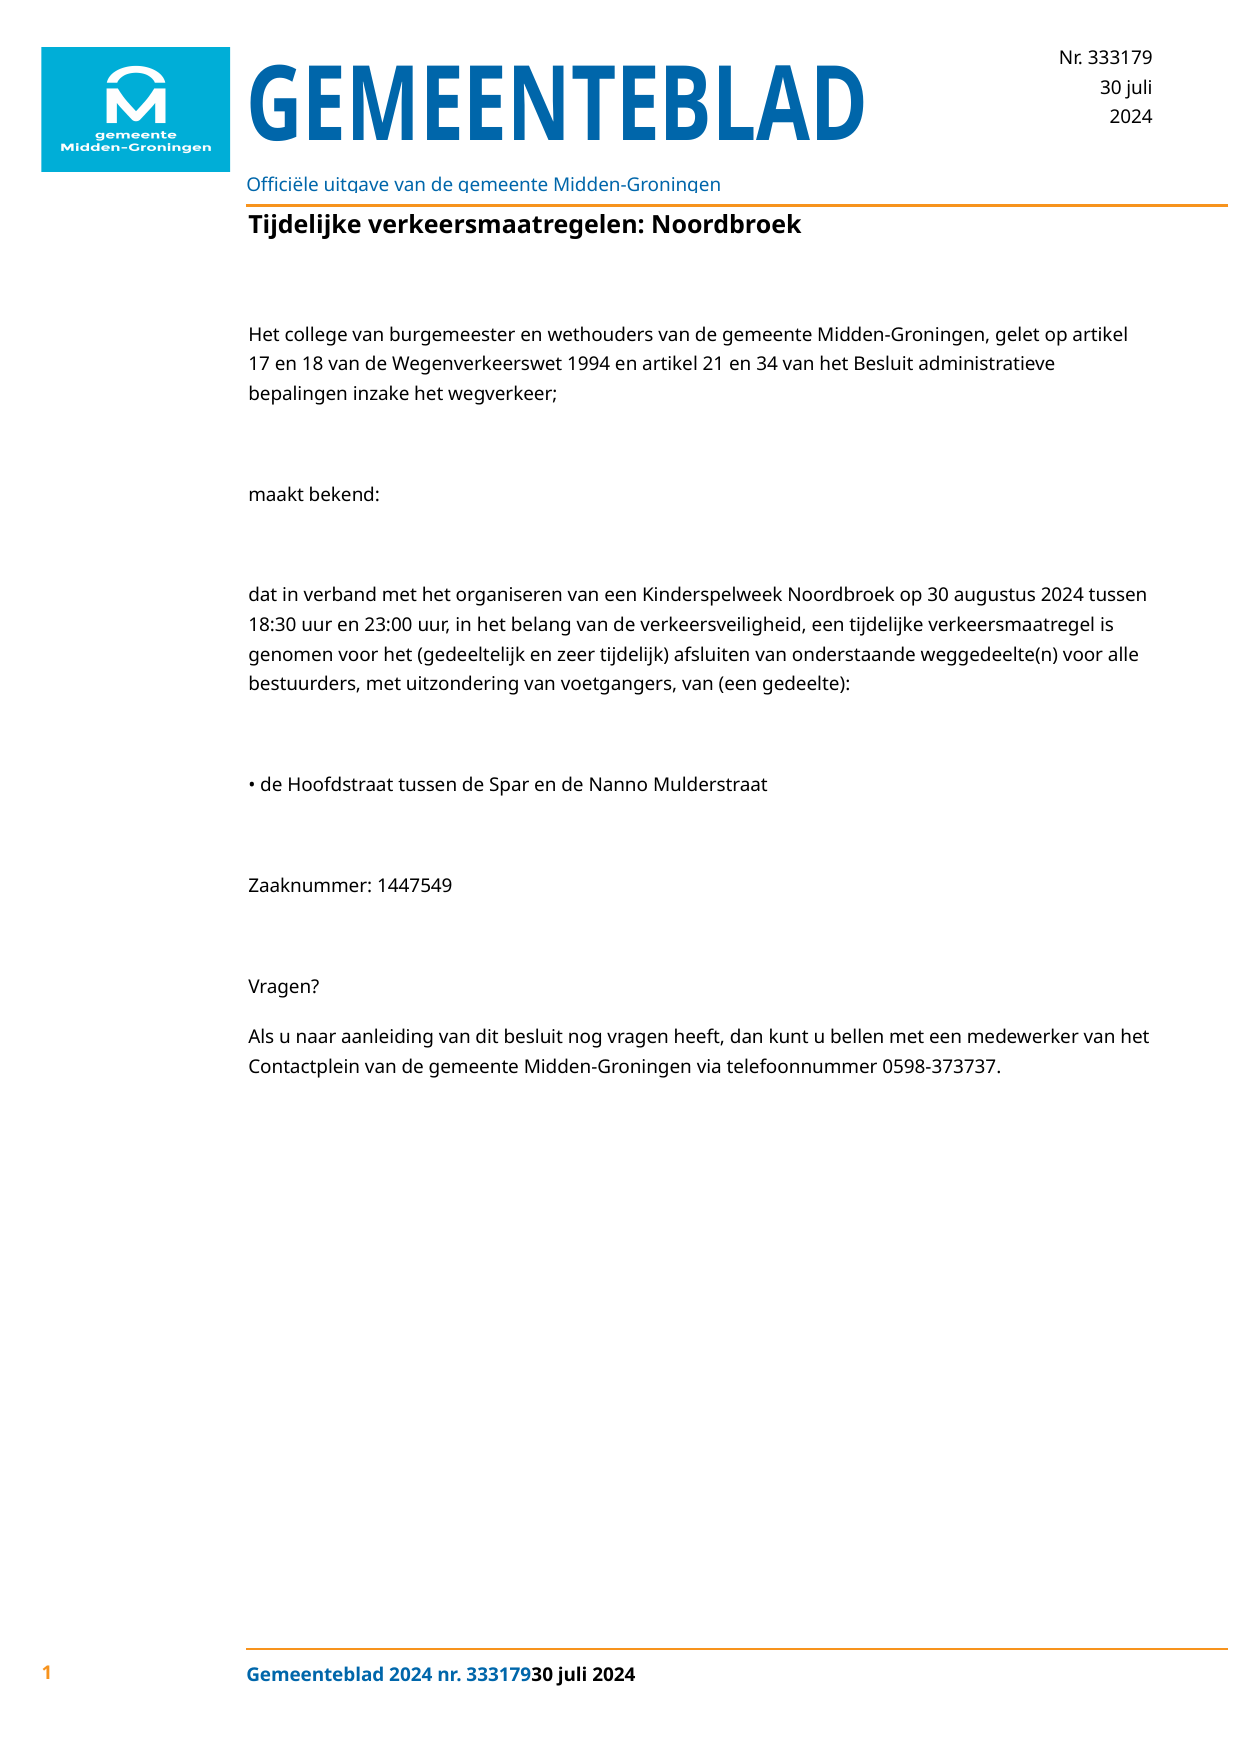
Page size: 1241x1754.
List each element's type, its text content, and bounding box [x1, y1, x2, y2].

text Tijdelijke verkeersmaatregelen: Noordbroek [248, 207, 1152, 241]
text Zaaknummer: 1447549 [248, 872, 1152, 898]
text Als u naar aanleiding van dit besluit nog vragen heeft, dan kunt u bellen met een medewerker van het Contactplein van de gemeente Midden-Groningen via telefoonnummer 0598-373737. [248, 1023, 1152, 1078]
text maakt bekend: [248, 481, 1152, 506]
text Het college van burgemeester en wethouders van de gemeente Midden-Groningen, gelet op artikel 17 en 18 van de Wegenverkeerswet 1994 en artikel 21 en 34 van het Besluit administratieve bepalingen inzake het wegverkeer; [248, 321, 1152, 406]
text Vragen? [248, 973, 1152, 998]
text • de Hoofdstraat tussen de Spar en de Nanno Mulderstraat [248, 771, 1152, 797]
picture [184, 146, 190, 153]
picture [107, 89, 165, 122]
picture [108, 66, 164, 82]
text dat in verband met het organiseren van een Kinderspelweek Noordbroek op 30 augustus 2024 tussen 18:30 uur en 23:00 uur, in het belang van de verkeersveiligheid, een tijdelijke verkeersmaatregel is genomen voor het (gedeeltelijk en zeer tijdelijk) afsluiten van onderstaande weggedeelte(n) voor alle bestuurders, met uitzondering van voetgangers, van (een gedeelte): [248, 582, 1152, 696]
